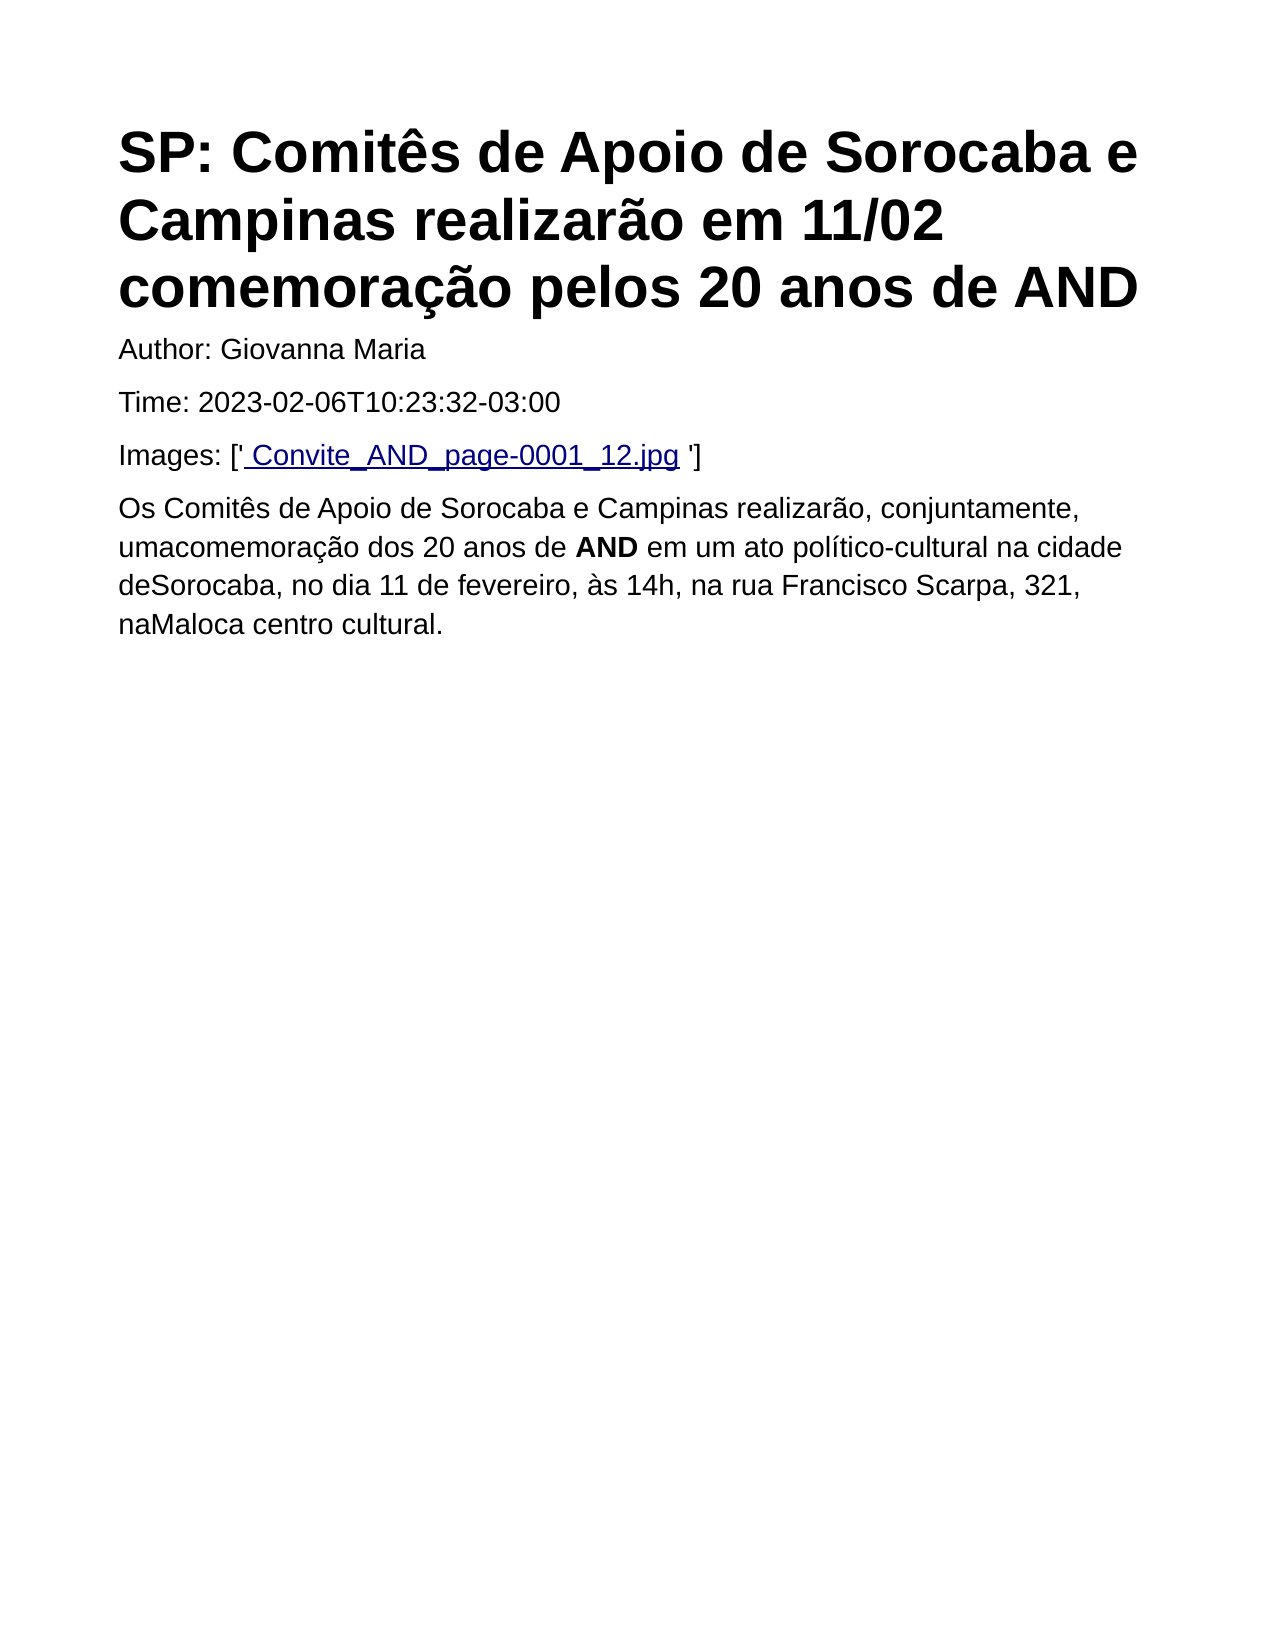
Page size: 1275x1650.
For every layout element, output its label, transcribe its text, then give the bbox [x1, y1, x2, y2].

text Images: [' Convite_AND_page-0001_12.jpg '] [118, 438, 1157, 472]
text Author: Giovanna Maria [118, 332, 1157, 365]
text Os Comitês de Apoio de Sorocaba e Campinas realizarão, conjuntamente, umacomemoração dos 20 anos de AND em um ato político-cultural na cidade deSorocaba, no dia 11 de fevereiro, às 14h, na rua Francisco Scarpa, 321, naMaloca centro cultural. [118, 491, 1157, 640]
subtitle SP: Comitês de Apoio de Sorocaba e Campinas realizarão em 11/02 comemoração pelos 20 anos de AND [118, 118, 1157, 319]
text Time: 2023-02-06T10:23:32-03:00 [118, 385, 1157, 418]
